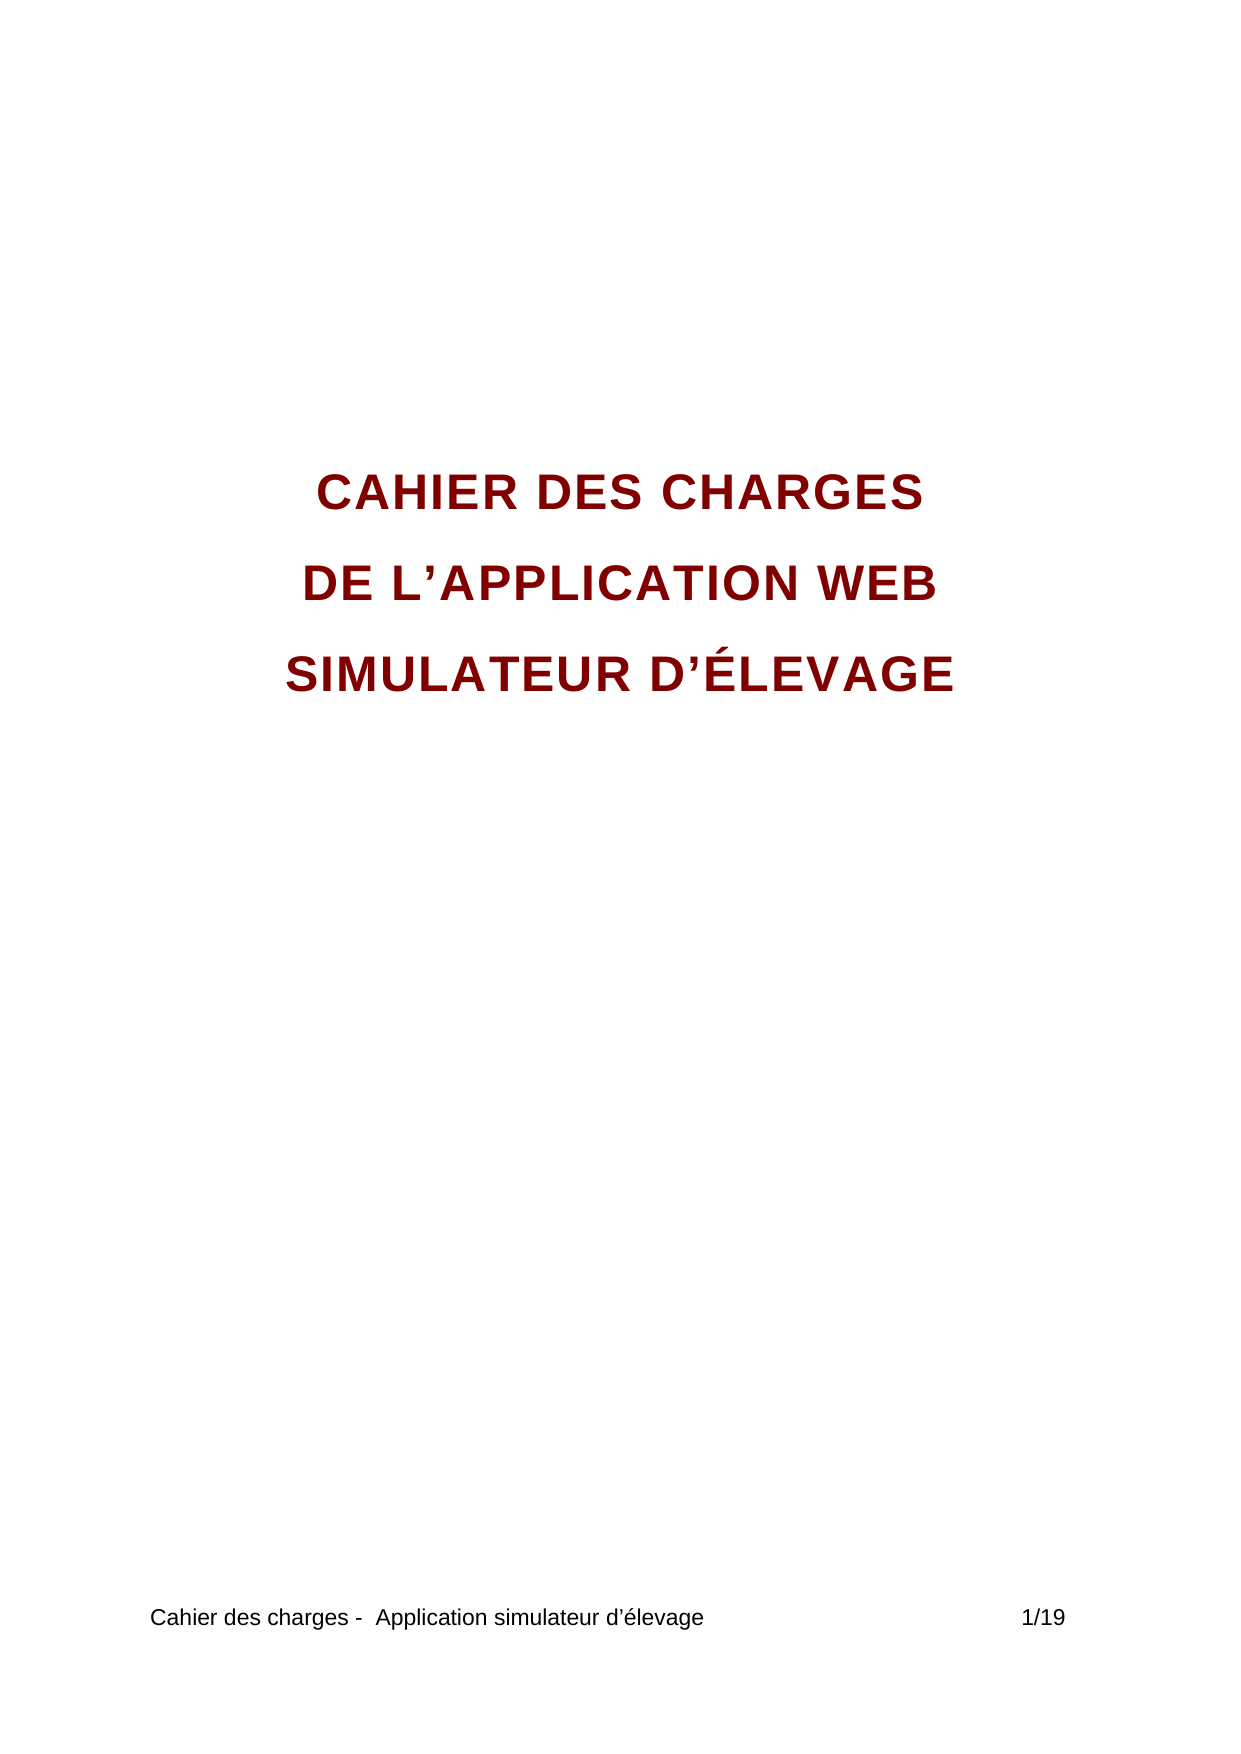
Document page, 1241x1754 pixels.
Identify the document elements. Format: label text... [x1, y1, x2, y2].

subtitle CAHIER DES CHARGES [150, 462, 1090, 520]
subtitle DE L’APPLICATION WEB [150, 553, 1090, 611]
subtitle SIMULATEUR D’ÉLEVAGE [150, 644, 1090, 702]
